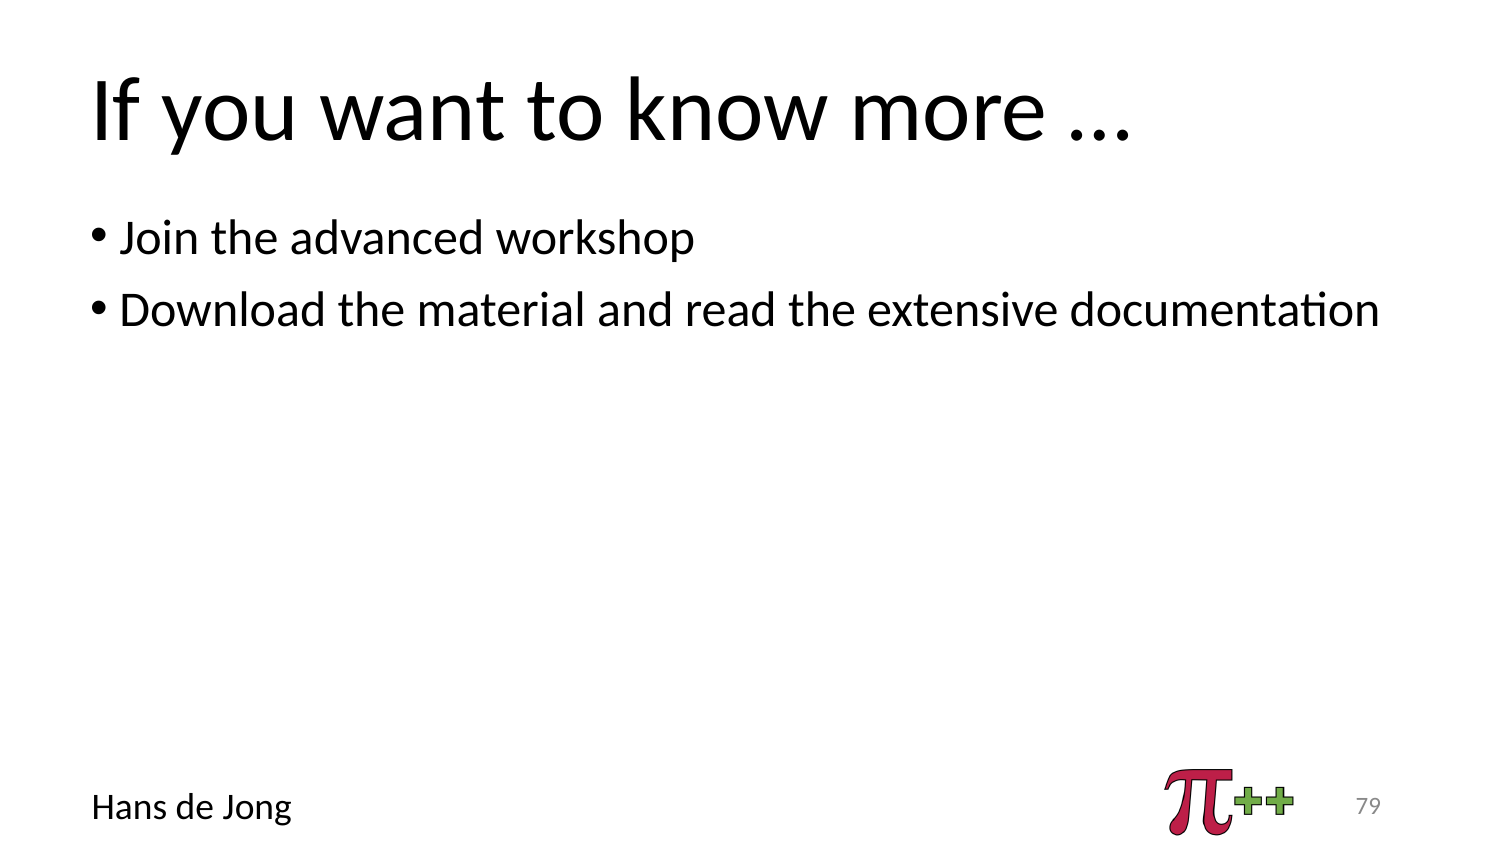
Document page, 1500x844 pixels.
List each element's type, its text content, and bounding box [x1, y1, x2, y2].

title If you want to know more … [75, 33, 1426, 175]
list Join the advanced workshop Download the material and read the extensive documentation [75, 196, 1426, 754]
text_box 79 [1340, 782, 1426, 827]
